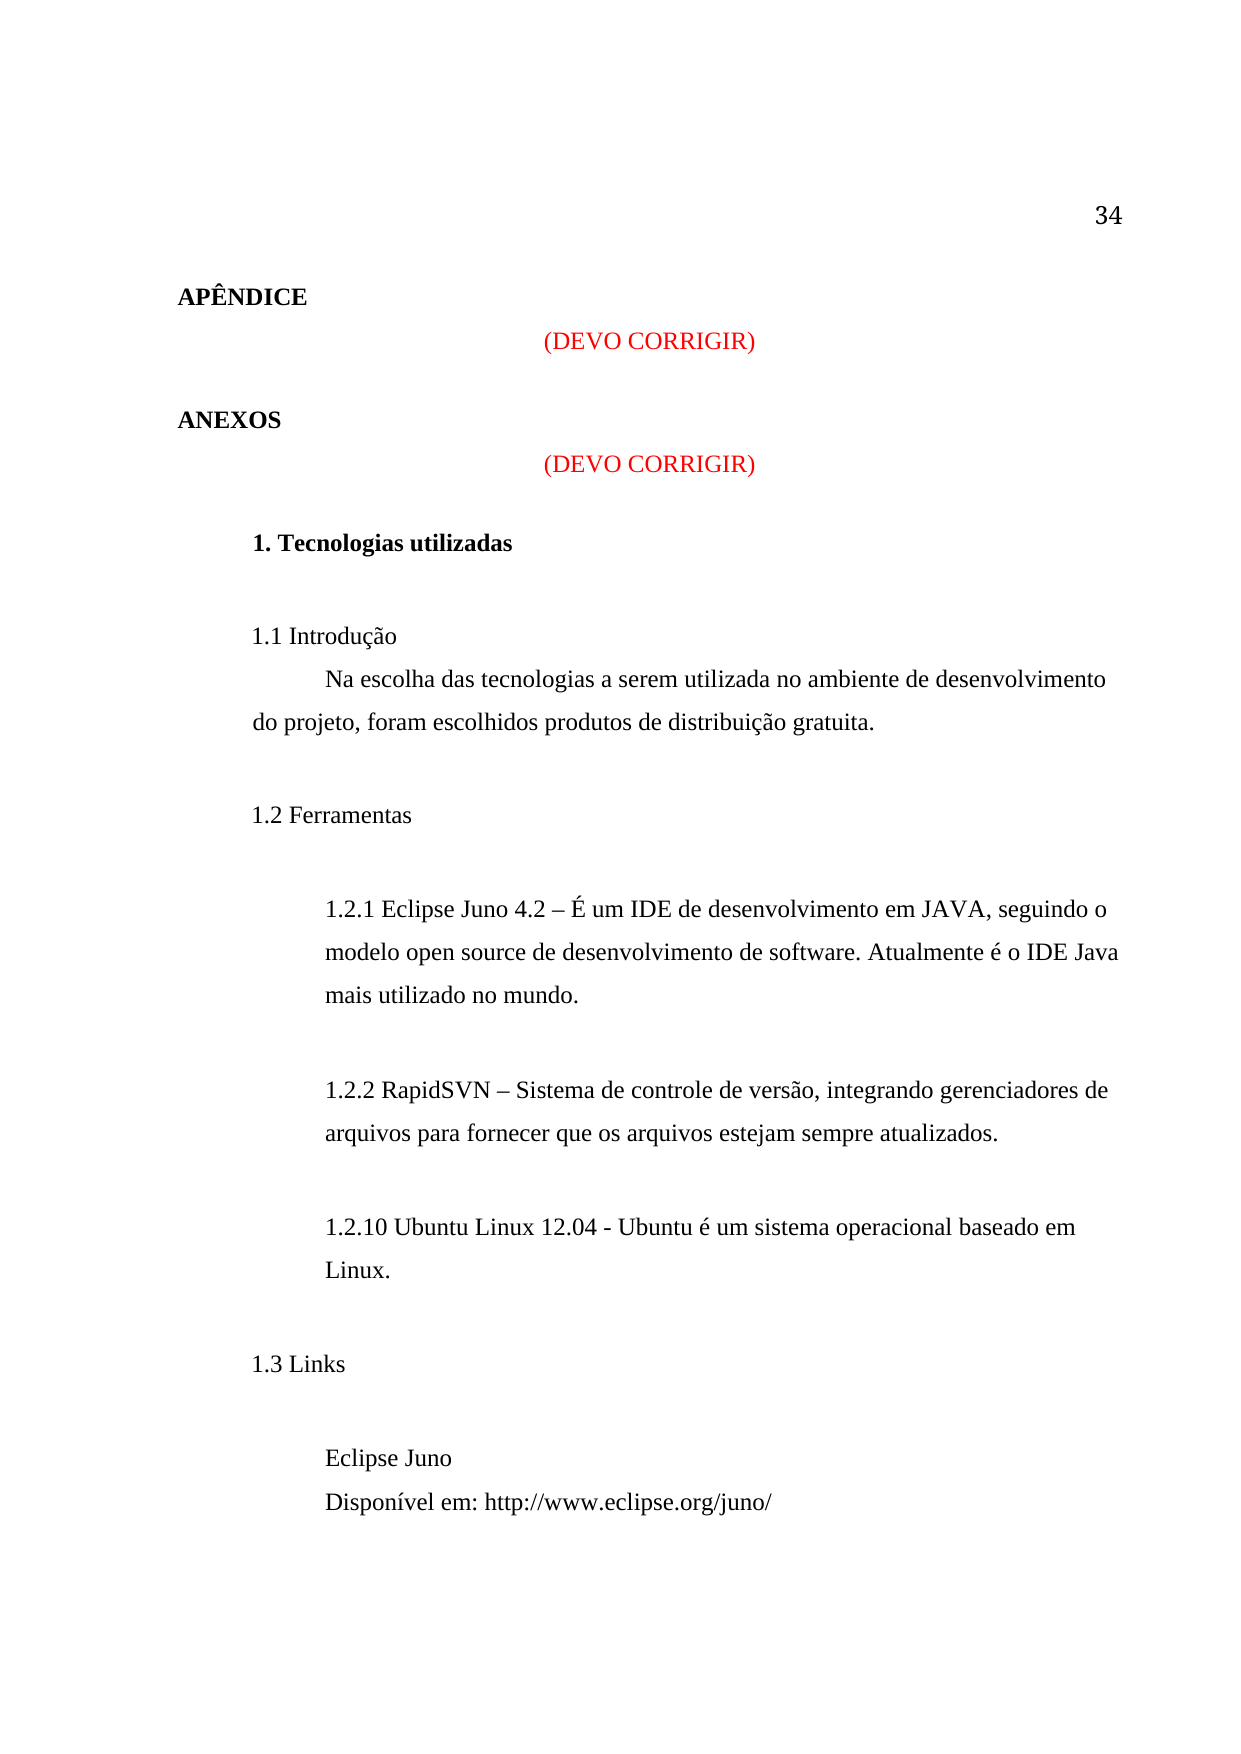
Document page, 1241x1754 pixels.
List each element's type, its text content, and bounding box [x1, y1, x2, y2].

text 1.3 Links [251, 1349, 1122, 1378]
subtitle 1.1 Introdução [251, 621, 1122, 649]
text (DEVO CORRIGIR) [177, 448, 1122, 478]
list 1.2.1 Eclipse Juno 4.2 – É um IDE de desenvolvimento em JAVA, seguindo o modelo open source de desenvolvimento de software. Atualmente é o IDE Java mais utilizado no mundo. [287, 894, 1122, 1009]
list Na escolha das tecnologias a serem utilizada no ambiente de desenvolvimento do projeto, foram escolhidos produtos de distribuição gratuita. [215, 664, 1122, 736]
subtitle 1. Tecnologias utilizadas [215, 528, 1122, 556]
subtitle ANEXOS [177, 405, 1122, 434]
list 1.2.2 RapidSVN – Sistema de controle de versão, integrando gerenciadores de arquivos para fornecer que os arquivos estejam sempre atualizados. [287, 1075, 1122, 1147]
text Eclipse Juno [325, 1443, 1122, 1472]
text (DEVO CORRIGIR) [177, 325, 1122, 355]
subtitle 1.2 Ferramentas [251, 800, 1122, 829]
subtitle APÊNDICE [177, 282, 1122, 311]
text Disponível em: http://www.eclipse.org/juno/ [325, 1487, 1122, 1515]
list 1.2.10 Ubuntu Linux 12.04 - Ubuntu é um sistema operacional baseado em Linux. [287, 1212, 1122, 1284]
